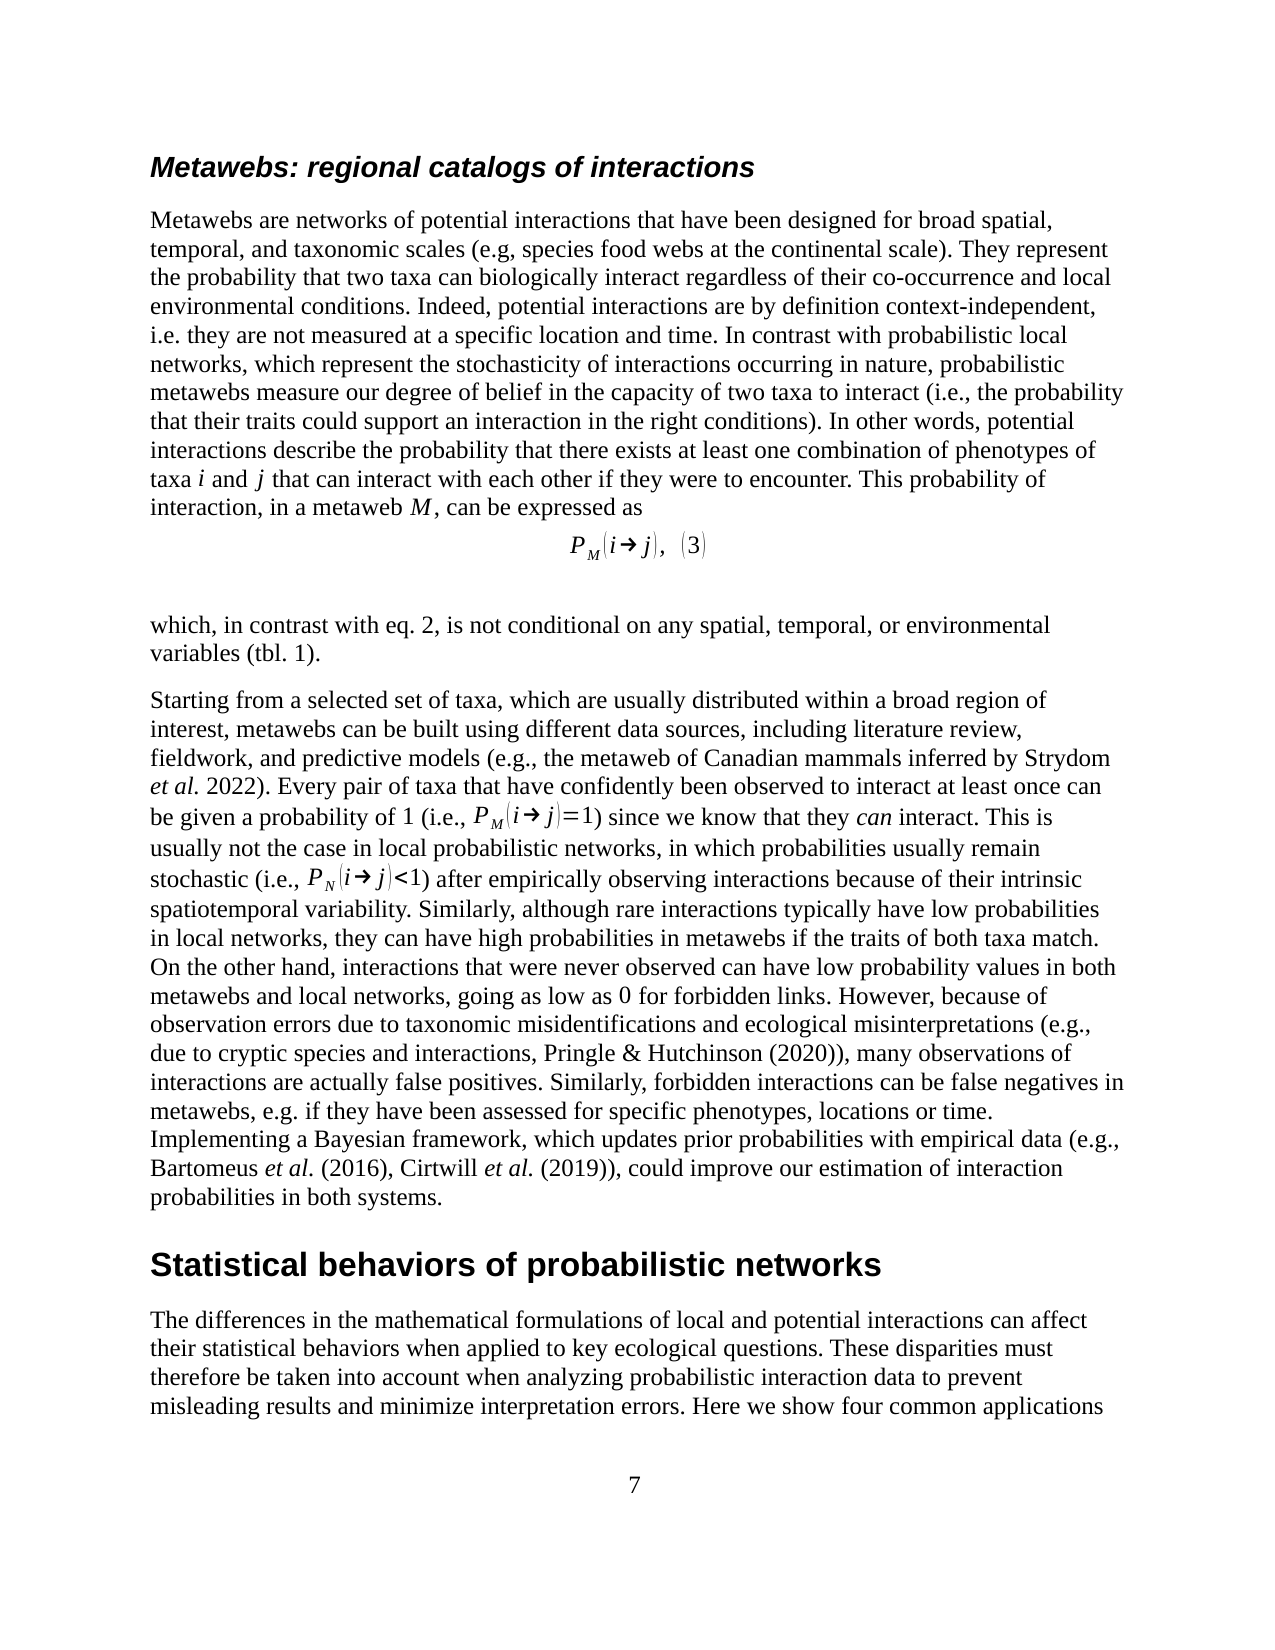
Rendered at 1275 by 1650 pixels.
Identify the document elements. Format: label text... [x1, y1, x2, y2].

text Starting from a selected set of taxa, which are usually distributed within a broad region of interest, metawebs can be built using different data sources, including literature review, fieldwork, and predictive models (e.g., the metaweb of Canadian mammals inferred by Strydom et al. 2022). Every pair of taxa that have confidently been observed to interact at least once can be given a probability of (i.e., ) since we know that they can interact. This is usually not the case in local probabilistic networks, in which probabilities usually remain stochastic (i.e., ) after empirically observing interactions because of their intrinsic spatiotemporal variability. Similarly, although rare interactions typically have low probabilities in local networks, they can have high probabilities in metawebs if the traits of both taxa match. On the other hand, interactions that were never observed can have low probability values in both metawebs and local networks, going as low as for forbidden links. However, because of observation errors due to taxonomic misidentifications and ecological misinterpretations (e.g., due to cryptic species and interactions, Pringle & Hutchinson (2020)), many observations of interactions are actually false positives. Similarly, forbidden interactions can be false negatives in metawebs, e.g. if they have been assessed for specific phenotypes, locations or time. Implementing a Bayesian framework, which updates prior probabilities with empirical data (e.g., Bartomeus et al. (2016), Cirtwill et al. (2019)), could improve our estimation of interaction probabilities in both systems. [150, 685, 1125, 1211]
subtitle Statistical behaviors of probabilistic networks [150, 1245, 1125, 1283]
text which, in contrast with eq. 2, is not conditional on any spatial, temporal, or environmental variables (tbl. 1). [150, 610, 1125, 667]
subtitle Metawebs: regional catalogs of interactions [150, 150, 1125, 183]
text Metawebs are networks of potential interactions that have been designed for broad spatial, temporal, and taxonomic scales (e.g, species food webs at the continental scale). They represent the probability that two taxa can biologically interact regardless of their co-occurrence and local environmental conditions. Indeed, potential interactions are by definition context-independent, i.e. they are not measured at a specific location and time. In contrast with probabilistic local networks, which represent the stochasticity of interactions occurring in nature, probabilistic metawebs measure our degree of belief in the capacity of two taxa to interact (i.e., the probability that their traits could support an interaction in the right conditions). In other words, potential interactions describe the probability that there exists at least one combination of phenotypes of taxa and that can interact with each other if they were to encounter. This probability of interaction, in a metaweb , can be expressed as [150, 205, 1125, 521]
text The differences in the mathematical formulations of local and potential interactions can affect their statistical behaviors when applied to key ecological questions. These disparities must therefore be taken into account when analyzing probabilistic interaction data to prevent misleading results and minimize interpretation errors. Here we show four common applications [150, 1305, 1125, 1420]
